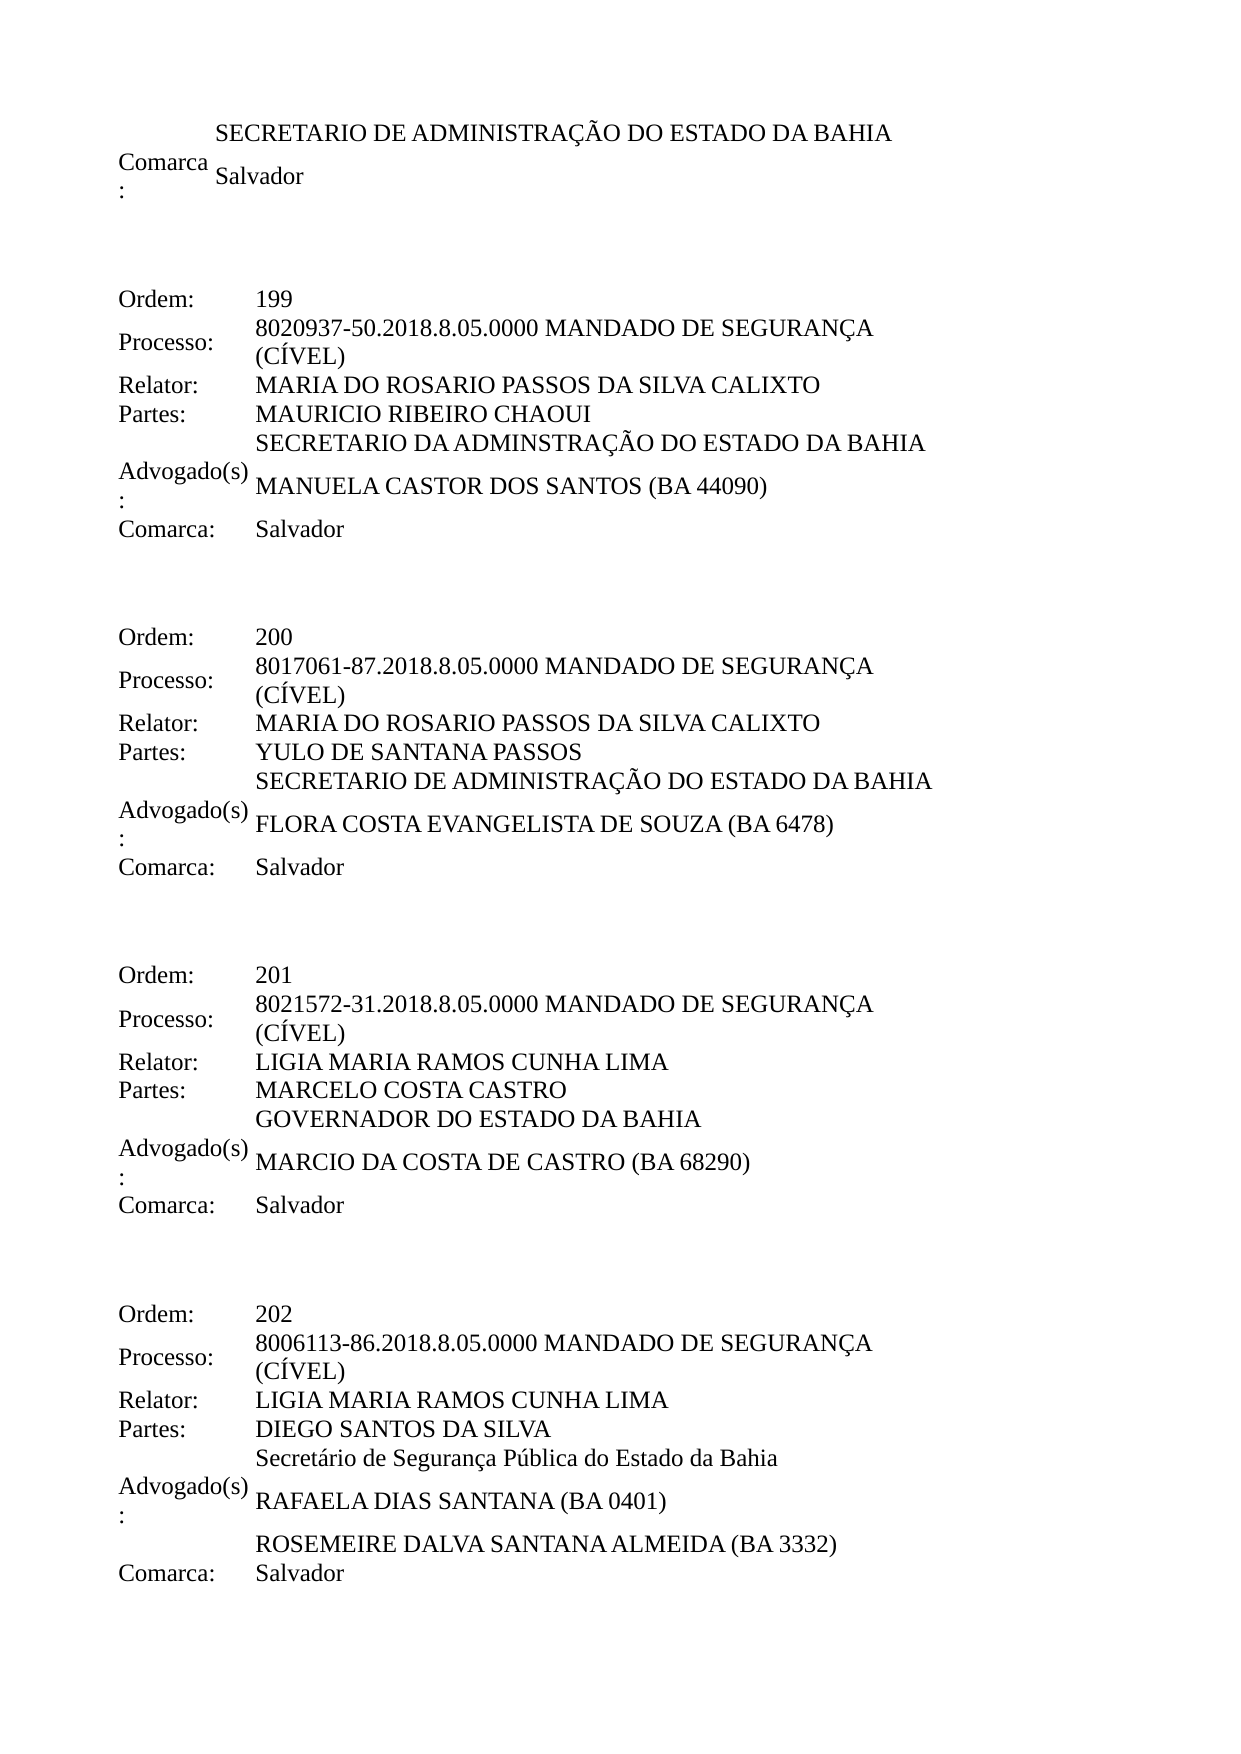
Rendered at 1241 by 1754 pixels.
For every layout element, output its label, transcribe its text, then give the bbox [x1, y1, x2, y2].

table_cell Secretário de Segurança Pública do Estado da Bahia [255, 1443, 968, 1471]
table_cell MANUELA CASTOR DOS SANTOS (BA 44090) [255, 456, 969, 514]
table_cell 8017061-87.2018.8.05.0000 MANDADO DE SEGURANÇA (CÍVEL) [255, 651, 969, 708]
table_cell Relator: [118, 1385, 255, 1414]
table_header Ordem: [118, 284, 255, 313]
table_cell Comarca: [118, 1191, 255, 1219]
table_cell RAFAELA DIAS SANTANA (BA 0401) [255, 1471, 968, 1529]
table_cell Salvador [255, 514, 969, 543]
table_cell MARIA DO ROSARIO PASSOS DA SILVA CALIXTO [255, 370, 969, 399]
table_cell [118, 428, 255, 456]
table_cell Comarca: [118, 514, 255, 543]
table_header 201 [255, 961, 969, 989]
table_cell Advogado(s): [118, 456, 255, 514]
table_cell LIGIA MARIA RAMOS CUNHA LIMA [255, 1385, 968, 1414]
table_cell Salvador [255, 1558, 968, 1586]
table_header 199 [255, 284, 969, 313]
table_cell MAURICIO RIBEIRO CHAOUI [255, 399, 969, 428]
table_cell Partes: [118, 399, 255, 428]
table_header 202 [255, 1299, 968, 1328]
table_cell FLORA COSTA EVANGELISTA DE SOUZA (BA 6478) [255, 795, 969, 852]
table_cell Processo: [118, 651, 255, 708]
table_cell [118, 1443, 255, 1471]
table_cell MARIA DO ROSARIO PASSOS DA SILVA CALIXTO [255, 709, 969, 737]
table_cell SECRETARIO DA ADMINSTRAÇÃO DO ESTADO DA BAHIA [255, 428, 969, 456]
table_cell Processo: [118, 989, 255, 1047]
table_cell [118, 1104, 255, 1133]
table_cell SECRETARIO DE ADMINISTRAÇÃO DO ESTADO DA BAHIA [215, 118, 928, 147]
table_cell SECRETARIO DE ADMINISTRAÇÃO DO ESTADO DA BAHIA [255, 766, 969, 795]
table_cell Relator: [118, 1047, 255, 1076]
table_cell [118, 1529, 255, 1558]
table_cell [118, 118, 215, 147]
table_cell Partes: [118, 1076, 255, 1104]
table_cell Partes: [118, 737, 255, 766]
table_cell Comarca: [118, 852, 255, 881]
table_header Ordem: [118, 622, 255, 651]
table_cell YULO DE SANTANA PASSOS [255, 737, 969, 766]
table_cell ROSEMEIRE DALVA SANTANA ALMEIDA (BA 3332) [255, 1529, 968, 1558]
table_header 200 [255, 622, 969, 651]
table_cell 8020937-50.2018.8.05.0000 MANDADO DE SEGURANÇA (CÍVEL) [255, 313, 969, 370]
table_cell Comarca: [118, 147, 215, 204]
table_cell GOVERNADOR DO ESTADO DA BAHIA [255, 1104, 969, 1133]
table_header Ordem: [118, 961, 255, 989]
table_cell Salvador [255, 852, 969, 881]
table_cell Relator: [118, 370, 255, 399]
table_cell Advogado(s): [118, 1133, 255, 1191]
table_header Ordem: [118, 1299, 255, 1328]
table_cell Relator: [118, 709, 255, 737]
table_cell LIGIA MARIA RAMOS CUNHA LIMA [255, 1047, 969, 1076]
table_cell Processo: [118, 1328, 255, 1385]
table_cell Advogado(s): [118, 795, 255, 852]
table_cell MARCELO COSTA CASTRO [255, 1076, 969, 1104]
table_cell 8021572-31.2018.8.05.0000 MANDADO DE SEGURANÇA (CÍVEL) [255, 989, 969, 1047]
table_cell Comarca: [118, 1558, 255, 1586]
table_cell Salvador [215, 147, 928, 204]
table_cell Advogado(s): [118, 1471, 255, 1529]
table_cell Processo: [118, 313, 255, 370]
table_cell Partes: [118, 1414, 255, 1443]
table_cell DIEGO SANTOS DA SILVA [255, 1414, 968, 1443]
table_cell Salvador [255, 1191, 969, 1219]
table_cell [118, 766, 255, 795]
table_cell MARCIO DA COSTA DE CASTRO (BA 68290) [255, 1133, 969, 1191]
table_cell 8006113-86.2018.8.05.0000 MANDADO DE SEGURANÇA (CÍVEL) [255, 1328, 968, 1385]
